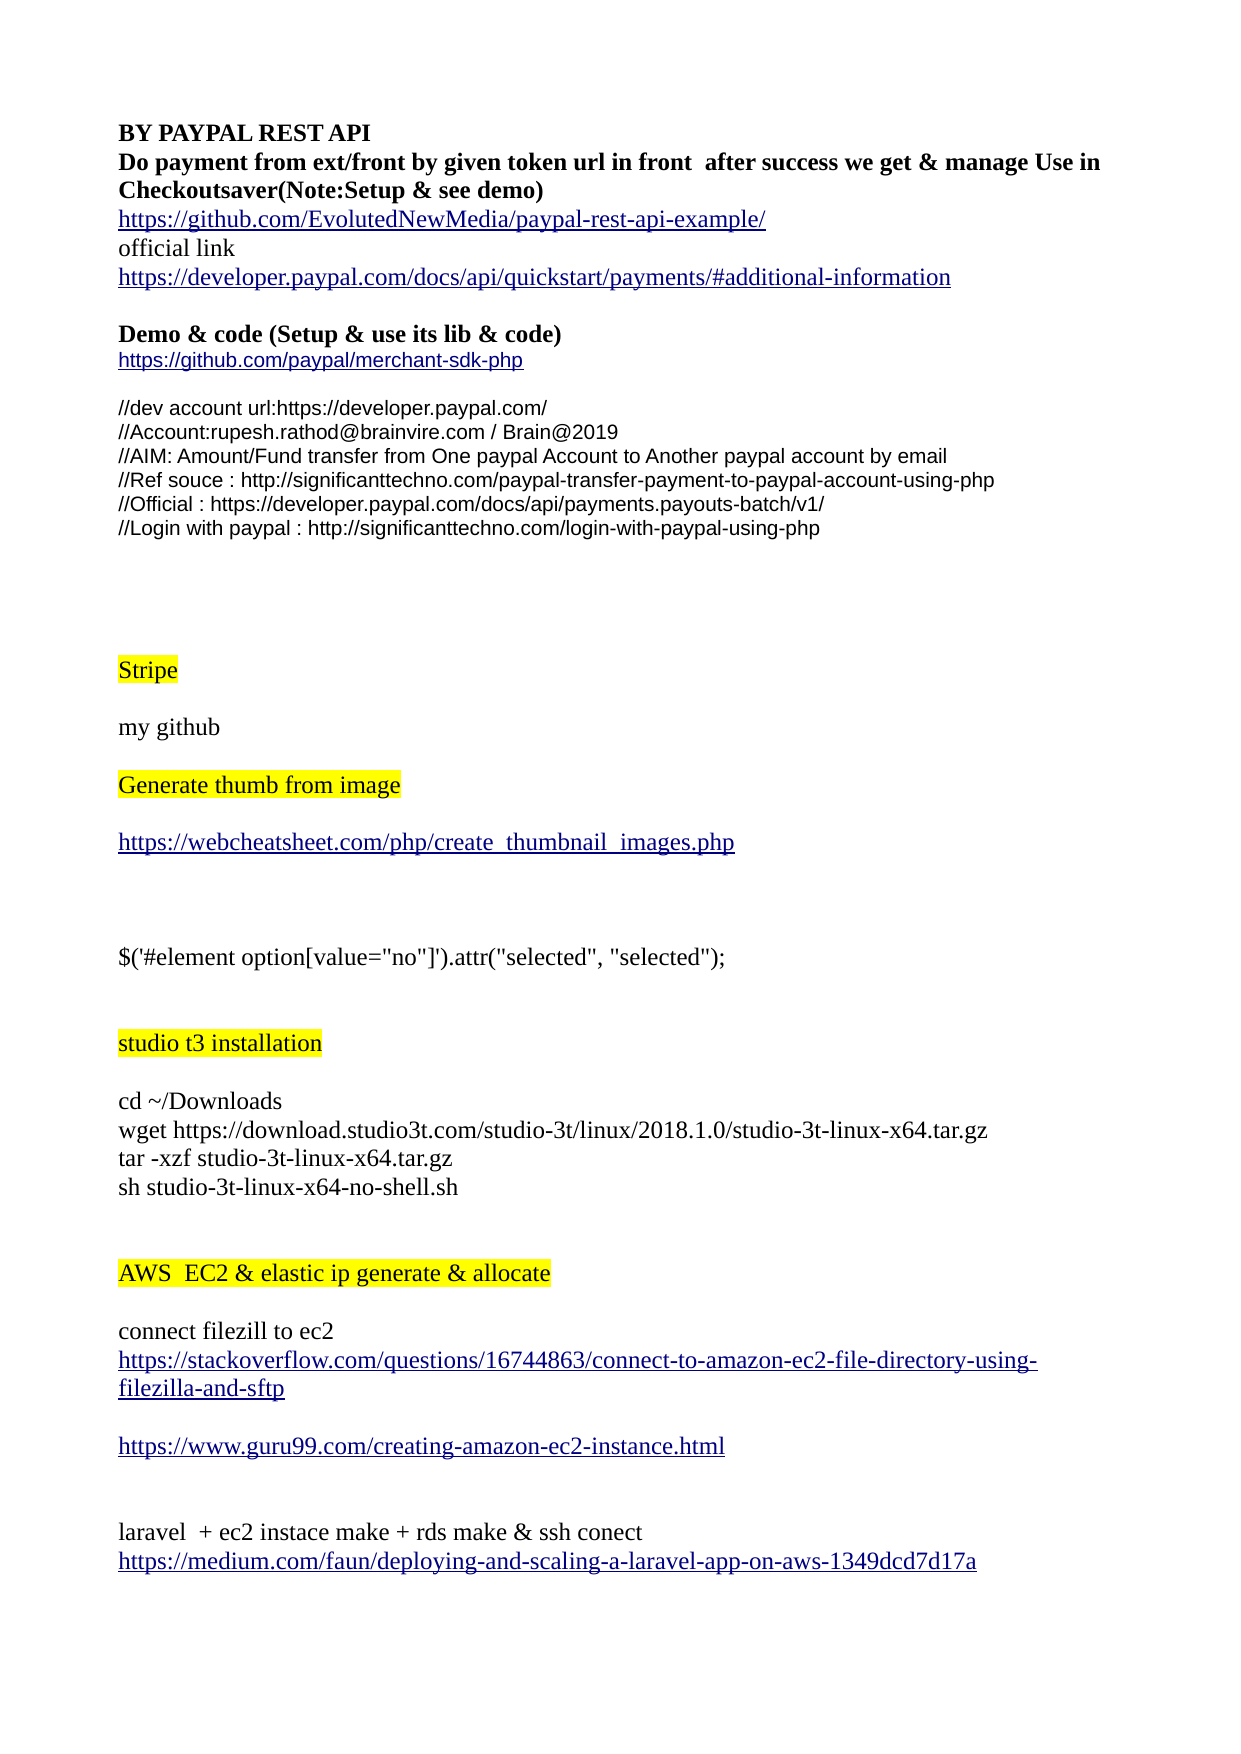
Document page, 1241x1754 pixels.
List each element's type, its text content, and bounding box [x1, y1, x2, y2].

text https://webcheatsheet.com/php/create_thumbnail_images.php [118, 827, 1122, 856]
text https://medium.com/faun/deploying-and-scaling-a-laravel-app-on-aws-1349dcd7d17a [118, 1546, 1122, 1575]
text https://stackoverflow.com/questions/16744863/connect-to-amazon-ec2-file-directory-using-filezilla-and-sftp [118, 1345, 1122, 1402]
text BY PAYPAL REST API [118, 118, 1122, 147]
text laravel + ec2 instace make + rds make & ssh conect [118, 1517, 1122, 1546]
text //AIM: Amount/Fund transfer from One paypal Account to Another paypal account by email [118, 444, 1122, 468]
text cd ~/Downloads [118, 1086, 1122, 1115]
text my github [118, 712, 1122, 741]
text tar -xzf studio-3t-linux-x64.tar.gz [118, 1143, 1122, 1172]
text $('#element option[value="no"]').attr("selected", "selected"); [118, 942, 1122, 971]
text Do payment from ext/front by given token url in front after success we get & manage Use in Checkoutsaver(Note:Setup & see demo) [118, 147, 1122, 204]
text studio t3 installation [118, 1028, 1122, 1057]
text official link [118, 233, 1122, 262]
text //Login with paypal : http://significanttechno.com/login-with-paypal-using-php [118, 516, 1122, 540]
text Generate thumb from image [118, 770, 1122, 798]
text //Account:rupesh.rathod@brainvire.com / Brain@2019 [118, 420, 1122, 444]
text wget https://download.studio3t.com/studio-3t/linux/2018.1.0/studio-3t-linux-x64.tar.gz [118, 1115, 1122, 1143]
text //Ref souce : http://significanttechno.com/paypal-transfer-payment-to-paypal-account-using-php [118, 468, 1122, 492]
text sh studio-3t-linux-x64-no-shell.sh [118, 1172, 1122, 1201]
text https://github.com/EvolutedNewMedia/paypal-rest-api-example/ [118, 204, 1122, 233]
text https://www.guru99.com/creating-amazon-ec2-instance.html [118, 1431, 1122, 1460]
text AWS EC2 & elastic ip generate & allocate [118, 1258, 1122, 1287]
text https://github.com/paypal/merchant-sdk-php [118, 348, 1122, 372]
text Stripe [118, 655, 1122, 683]
text Demo & code (Setup & use its lib & code) [118, 319, 1122, 348]
text https://developer.paypal.com/docs/api/quickstart/payments/#additional-information [118, 262, 1122, 291]
text //dev account url:https://developer.paypal.com/ [118, 396, 1122, 420]
text //Official : https://developer.paypal.com/docs/api/payments.payouts-batch/v1/ [118, 492, 1122, 516]
text connect filezill to ec2 [118, 1316, 1122, 1345]
